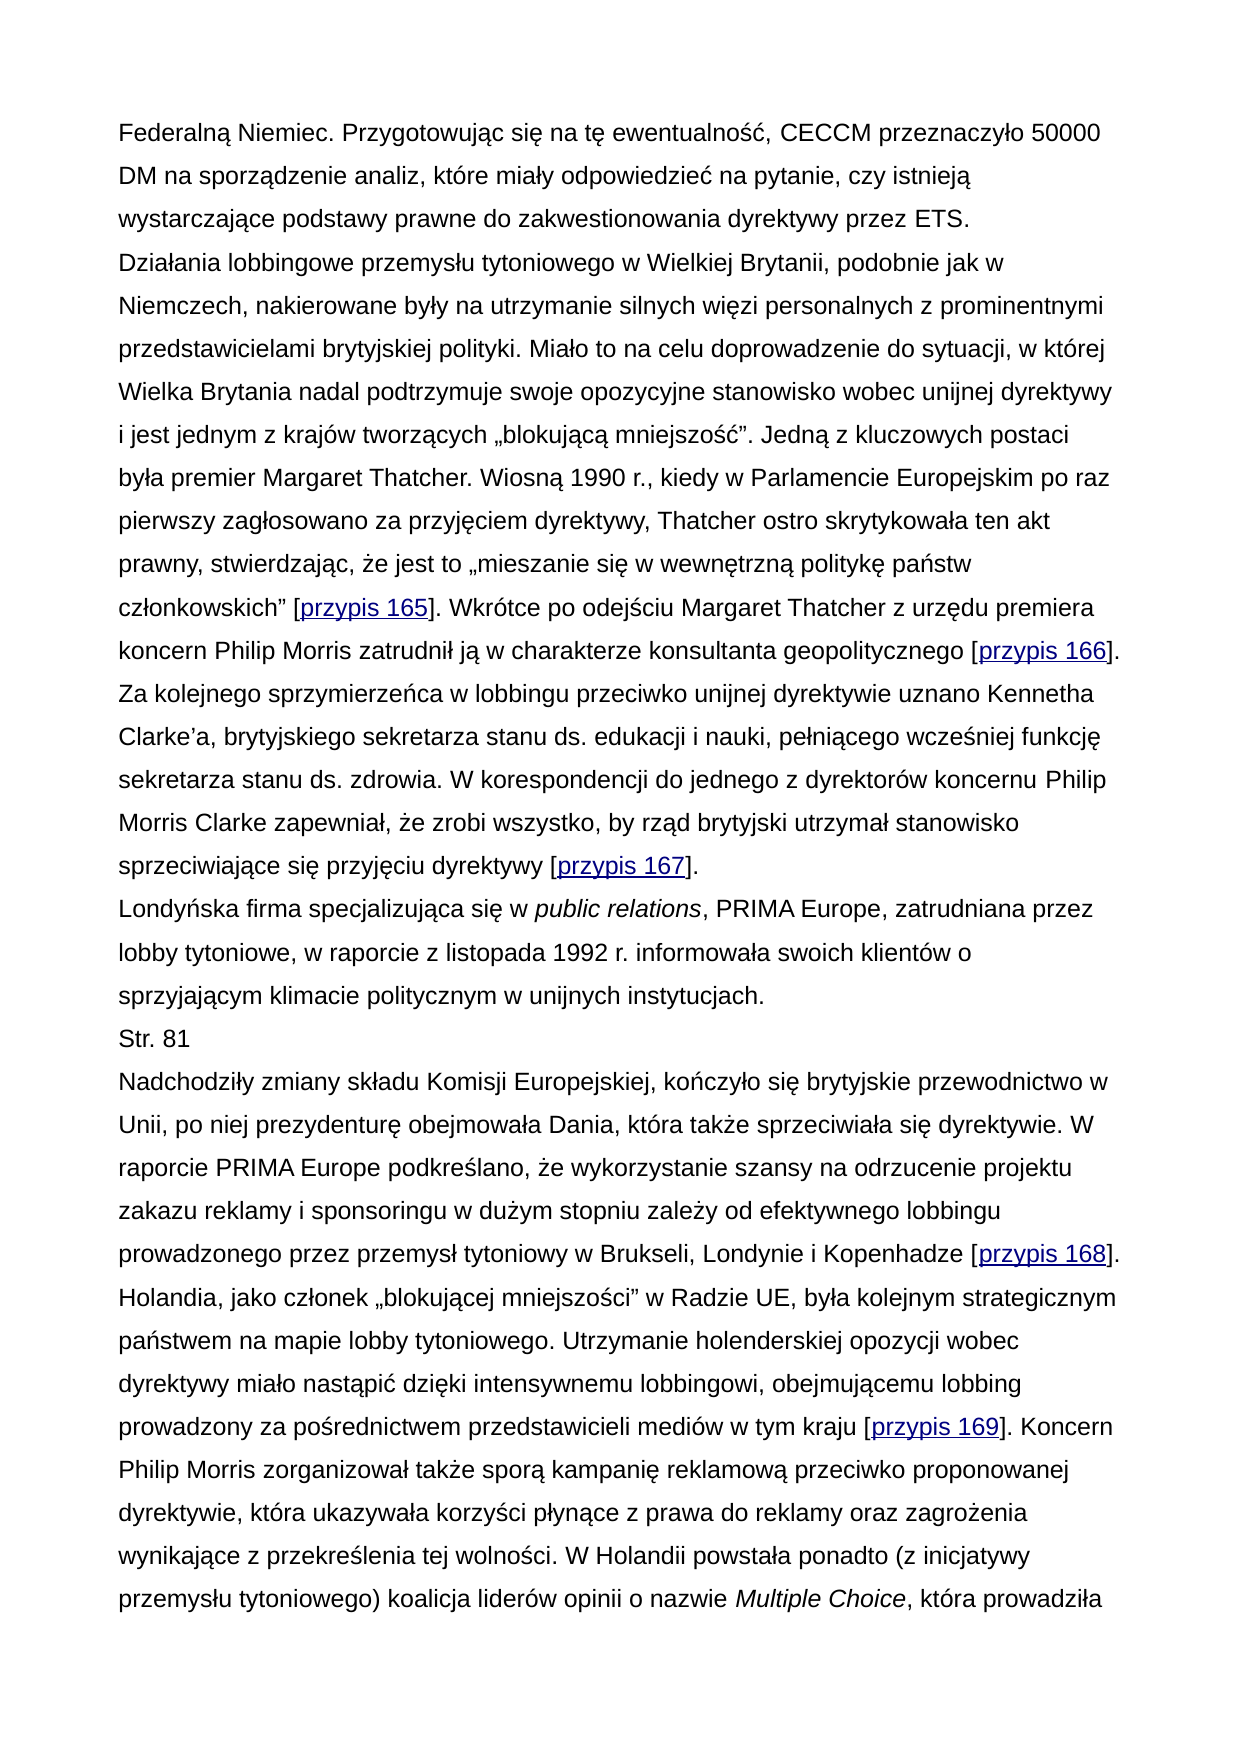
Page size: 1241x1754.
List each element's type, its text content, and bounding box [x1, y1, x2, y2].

text Holandia, jako członek „blokującej mniejszości” w Radzie UE, była kolejnym strategicznym państwem na mapie lobby tytoniowego. Utrzymanie holenderskiej opozycji wobec dyrektywy miało nastąpić dzięki intensywnemu lobbingowi, obejmującemu lobbing prowadzony za pośrednictwem przedstawicieli mediów w tym kraju [przypis 169]. Koncern Philip Morris zorganizował także sporą kampanię reklamową przeciwko proponowanej dyrektywie, która ukazywała korzyści płynące z prawa do reklamy oraz zagrożenia wynikające z przekreślenia tej wolności. W Holandii powstała ponadto (z inicjatywy przemysłu tytoniowego) koalicja liderów opinii o nazwie Multiple Choice, która prowadziła [118, 1282, 1122, 1613]
text Działania lobbingowe przemysłu tytoniowego w Wielkiej Brytanii, podobnie jak w Niemczech, nakierowane były na utrzymanie silnych więzi personalnych z prominentnymi przedstawicielami brytyjskiej polityki. Miało to na celu doprowadzenie do sytuacji, w której Wielka Brytania nadal podtrzymuje swoje opozycyjne stanowisko wobec unijnej dyrektywy i jest jednym z krajów tworzących „blokującą mniejszość”. Jedną z kluczowych postaci była premier Margaret Thatcher. Wiosną 1990 r., kiedy w Parlamencie Europejskim po raz pierwszy zagłosowano za przyjęciem dyrektywy, Thatcher ostro skrytykowała ten akt prawny, stwierdzając, że jest to „mieszanie się w wewnętrzną politykę państw członkowskich” [przypis 165]. Wkrótce po odejściu Margaret Thatcher z urzędu premiera koncern Philip Morris zatrudnił ją w charakterze konsultanta geopolitycznego [przypis 166]. Za kolejnego sprzymierzeńca w lobbingu przeciwko unijnej dyrektywie uznano Kennetha Clarke’a, brytyjskiego sekretarza stanu ds. edukacji i nauki, pełniącego wcześniej funkcję sekretarza stanu ds. zdrowia. W korespondencji do jednego z dyrektorów koncernu Philip Morris Clarke zapewniał, że zrobi wszystko, by rząd brytyjski utrzymał stanowisko sprzeciwiające się przyjęciu dyrektywy [przypis 167]. [118, 247, 1122, 880]
text Str. 81 [118, 1024, 1122, 1052]
text Nadchodziły zmiany składu Komisji Europejskiej, kończyło się brytyjskie przewodnictwo w Unii, po niej prezydenturę obejmowała Dania, która także sprzeciwiała się dyrektywie. W raporcie PRIMA Europe podkreślano, że wykorzystanie szansy na odrzucenie projektu zakazu reklamy i sponsoringu w dużym stopniu zależy od efektywnego lobbingu prowadzonego przez przemysł tytoniowy w Brukseli, Londynie i Kopenhadze [przypis 168]. [118, 1067, 1122, 1268]
text Federalną Niemiec. Przygotowując się na tę ewentualność, CECCM przeznaczyło 50000 DM na sporządzenie analiz, które miały odpowiedzieć na pytanie, czy istnieją wystarczające podstawy prawne do zakwestionowania dyrektywy przez ETS. [118, 118, 1122, 233]
text Londyńska firma specjalizująca się w public relations, PRIMA Europe, zatrudniana przez lobby tytoniowe, w raporcie z listopada 1992 r. informowała swoich klientów o sprzyjającym klimacie politycznym w unijnych instytucjach. [118, 894, 1122, 1009]
